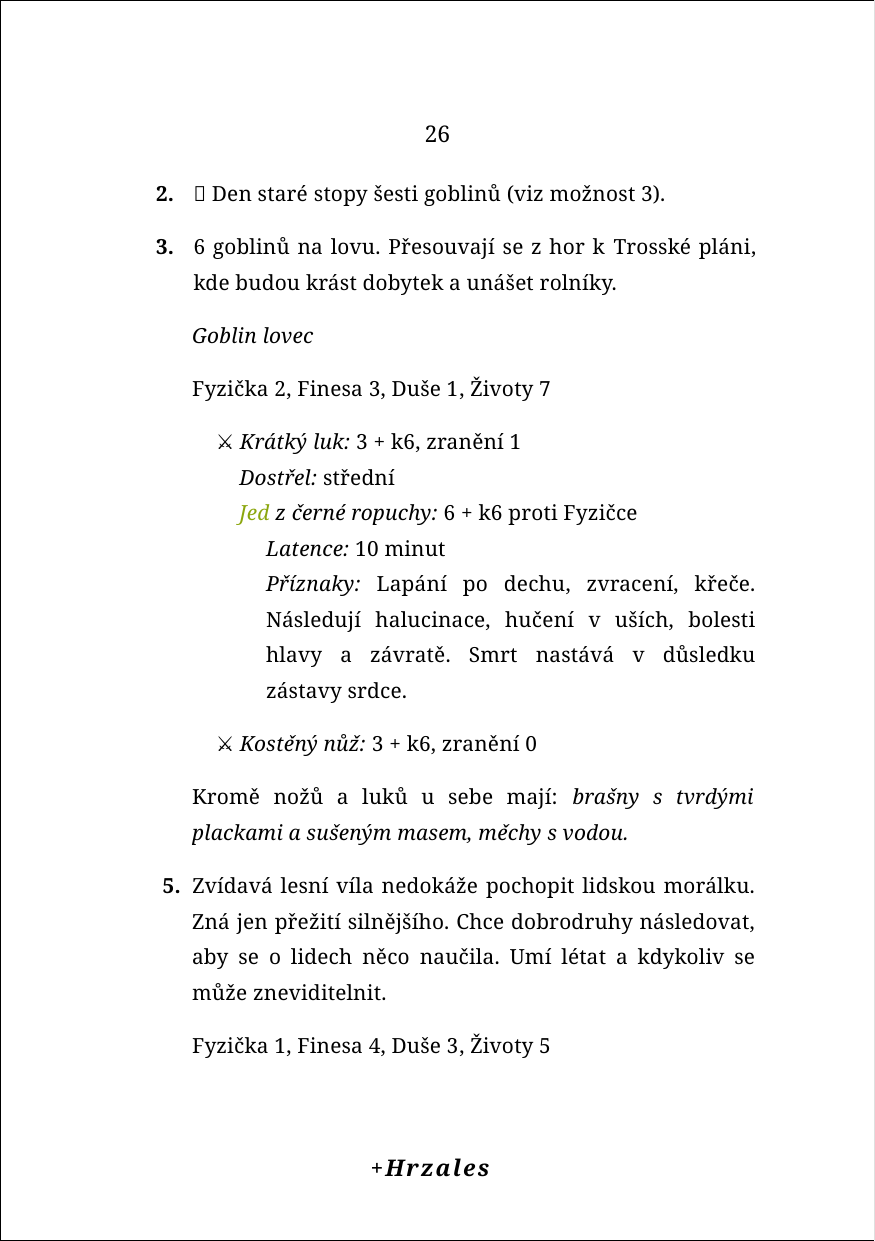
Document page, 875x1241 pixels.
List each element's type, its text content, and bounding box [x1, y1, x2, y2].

list ⚔ Krátký luk: 3 + k6, zranění 1 [162, 427, 756, 456]
list Fyzička 2, Finesa 3, Duše 1, Životy 7 [162, 374, 756, 403]
list ⚔ Kostěný nůž: 3 + k6, zranění 0 [162, 729, 756, 758]
list Příznaky: Lapání po dechu, zvracení, křeče. Následují halucinace, hučení v uších, bolesti hlavy a závratě. Smrt nastává v důsledku zástavy srdce. [213, 569, 756, 704]
list Goblin lovec [162, 321, 756, 349]
list Dostřel: střední [186, 463, 756, 491]
list 👣 Den staré stopy šesti goblinů (viz možnost 3). [156, 179, 756, 207]
list 6 goblinů na lovu. Přesouvají se z hor k Trosské pláni, kde budou krást dobytek a unášet rolníky. [156, 232, 756, 296]
list Zvídavá lesní víla nedokáže pochopit lidskou morálku. Zná jen přežití silnějšího. Chce dobrodruhy následovat, aby se o lidech něco naučila. Umí létat a kdykoliv se může zneviditelnit. [162, 871, 756, 1006]
list Kromě nožů a luků u sebe mají: brašny s tvrdými plackami a sušeným masem, měchy s vodou. [162, 782, 756, 846]
list Latence: 10 minut [213, 534, 756, 562]
list Jed z černé ropuchy: 6 + k6 proti Fyzičce [186, 498, 756, 527]
list Fyzička 1, Finesa 4, Duše 3, Životy 5 [162, 1031, 756, 1059]
